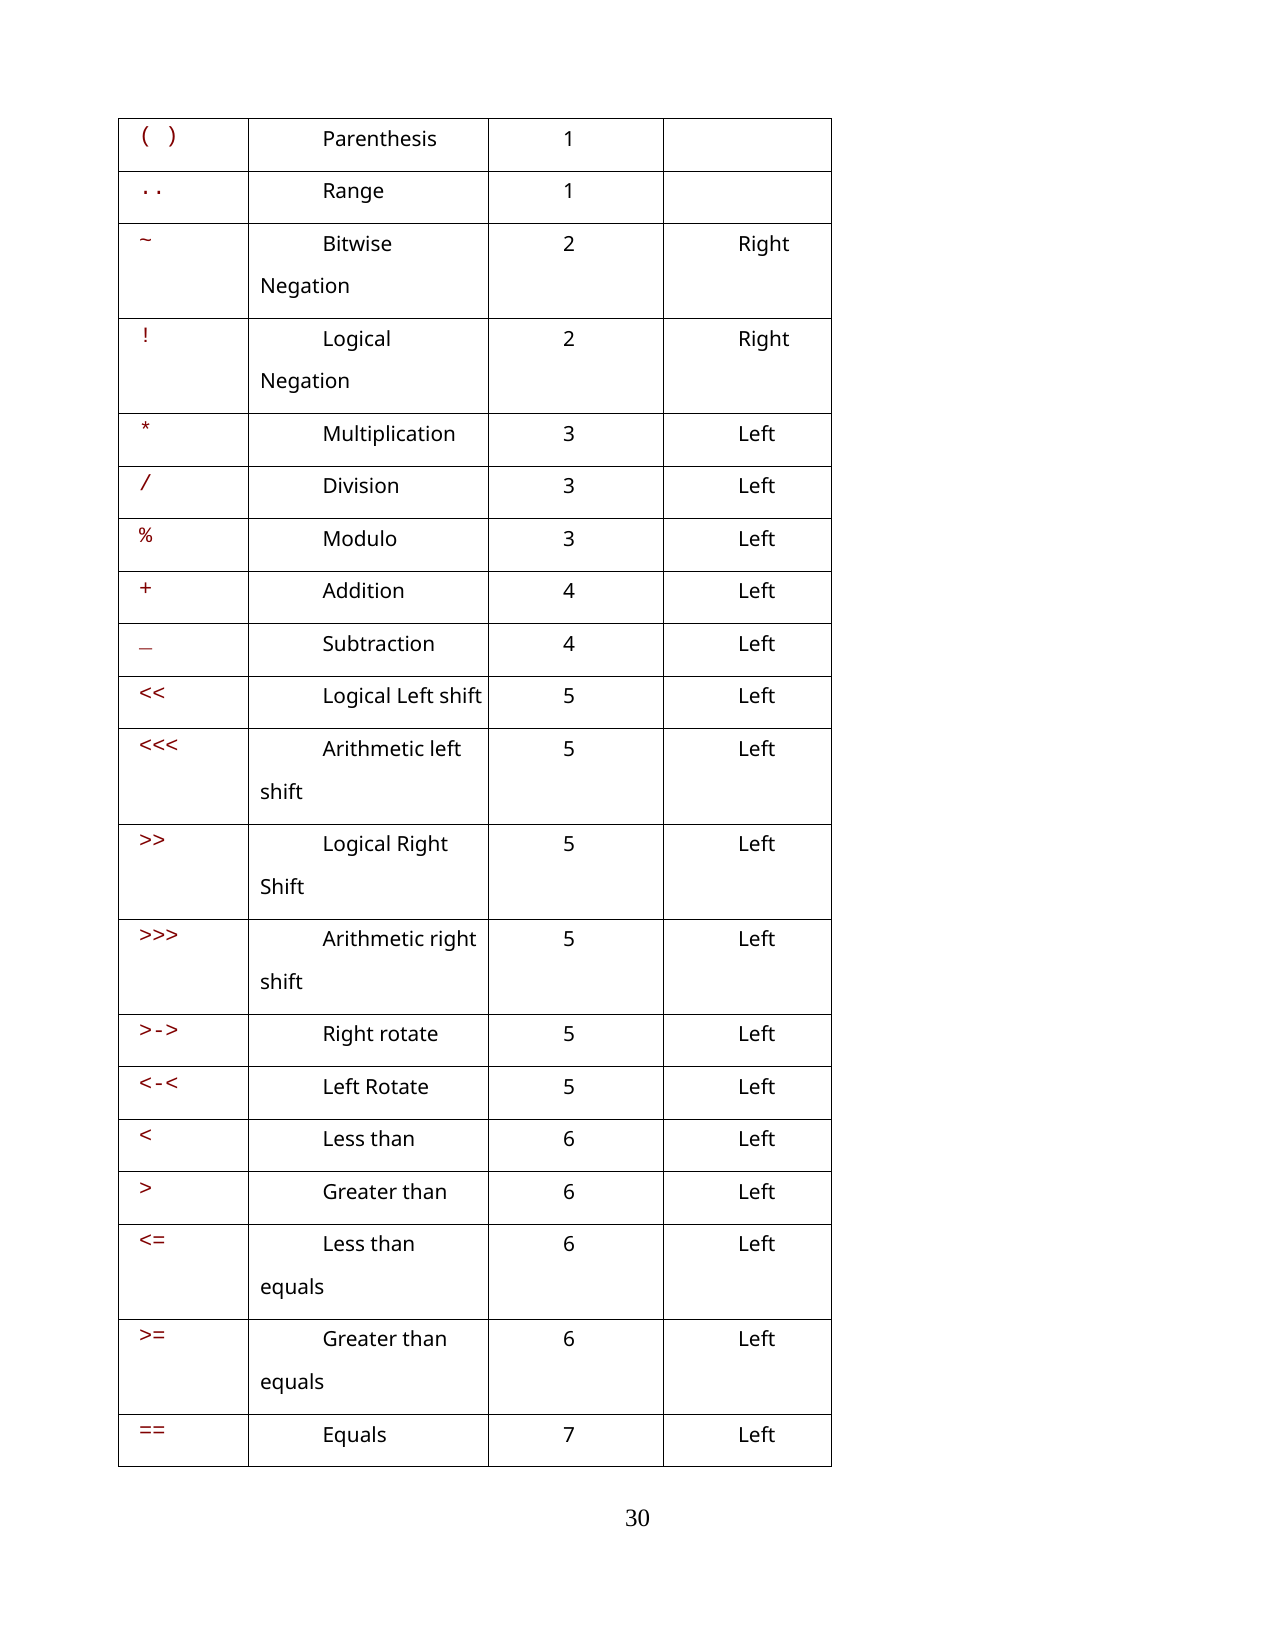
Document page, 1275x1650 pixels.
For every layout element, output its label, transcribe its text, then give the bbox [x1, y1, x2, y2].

table_cell 2 [489, 319, 663, 413]
table_cell << [119, 677, 248, 728]
table_cell 6 [489, 1172, 663, 1224]
table_cell Right [664, 224, 831, 318]
table_cell Left [664, 1320, 831, 1414]
table_cell >-> [119, 1015, 248, 1066]
table_cell 5 [489, 1015, 663, 1066]
table_cell 4 [489, 624, 663, 676]
table_cell .. [119, 172, 248, 223]
table_cell * [119, 414, 248, 466]
table_cell <-< [119, 1067, 248, 1119]
table_cell 3 [489, 467, 663, 518]
table_cell / [119, 467, 248, 518]
table_cell Division [249, 467, 488, 518]
table_cell < [119, 1120, 248, 1171]
table_cell Greater than [249, 1172, 488, 1224]
table_cell ~ [119, 224, 248, 318]
table_cell Logical Negation [249, 319, 488, 413]
table_cell >> [119, 825, 248, 918]
table_cell 3 [489, 414, 663, 466]
table_cell 5 [489, 1067, 663, 1119]
table_cell Right [664, 319, 831, 413]
table_cell 1 [489, 119, 663, 171]
table_cell Left [664, 1172, 831, 1224]
table_cell Left [664, 1120, 831, 1171]
table_cell == [119, 1415, 248, 1466]
table_cell ( ) [119, 119, 248, 171]
table_cell [664, 119, 831, 171]
table_cell 7 [489, 1415, 663, 1466]
table_cell 2 [489, 224, 663, 318]
table_cell % [119, 519, 248, 571]
table_cell Left [664, 572, 831, 623]
table_cell Left [664, 1225, 831, 1319]
table_cell 5 [489, 729, 663, 823]
table_cell >= [119, 1320, 248, 1414]
table_cell Left [664, 624, 831, 676]
table_cell Left [664, 729, 831, 823]
table_cell Left [664, 1015, 831, 1066]
table_cell ! [119, 319, 248, 413]
table_cell Right rotate [249, 1015, 488, 1066]
table_cell Left Rotate [249, 1067, 488, 1119]
table_cell Left [664, 414, 831, 466]
table_cell Range [249, 172, 488, 223]
table_cell Arithmetic right shift [249, 920, 488, 1014]
table_cell 3 [489, 519, 663, 571]
table_cell > [119, 1172, 248, 1224]
table_cell Logical Right Shift [249, 825, 488, 918]
table_cell Left [664, 1415, 831, 1466]
table_cell Equals [249, 1415, 488, 1466]
table_cell Greater than equals [249, 1320, 488, 1414]
table_cell 1 [489, 172, 663, 223]
table_cell Less than equals [249, 1225, 488, 1319]
table_cell <<< [119, 729, 248, 823]
table_cell Logical Left shift [249, 677, 488, 728]
table_cell [664, 172, 831, 223]
table_cell Parenthesis [249, 119, 488, 171]
table_cell 5 [489, 920, 663, 1014]
table_cell Modulo [249, 519, 488, 571]
table_cell 4 [489, 572, 663, 623]
table_cell 6 [489, 1320, 663, 1414]
table_cell + [119, 572, 248, 623]
table_cell Left [664, 519, 831, 571]
table_cell >>> [119, 920, 248, 1014]
table_cell 5 [489, 677, 663, 728]
table_cell Left [664, 920, 831, 1014]
table_cell 6 [489, 1120, 663, 1171]
table_cell 5 [489, 825, 663, 918]
table_cell 6 [489, 1225, 663, 1319]
table_cell Left [664, 1067, 831, 1119]
table_cell Left [664, 677, 831, 728]
table_cell Arithmetic left shift [249, 729, 488, 823]
table_cell Left [664, 825, 831, 918]
table_cell Subtraction [249, 624, 488, 676]
table_cell Left [664, 467, 831, 518]
table_cell <= [119, 1225, 248, 1319]
table_cell _ [119, 624, 248, 676]
table_cell Less than [249, 1120, 488, 1171]
table_cell Addition [249, 572, 488, 623]
table_cell Multiplication [249, 414, 488, 466]
table_cell Bitwise Negation [249, 224, 488, 318]
